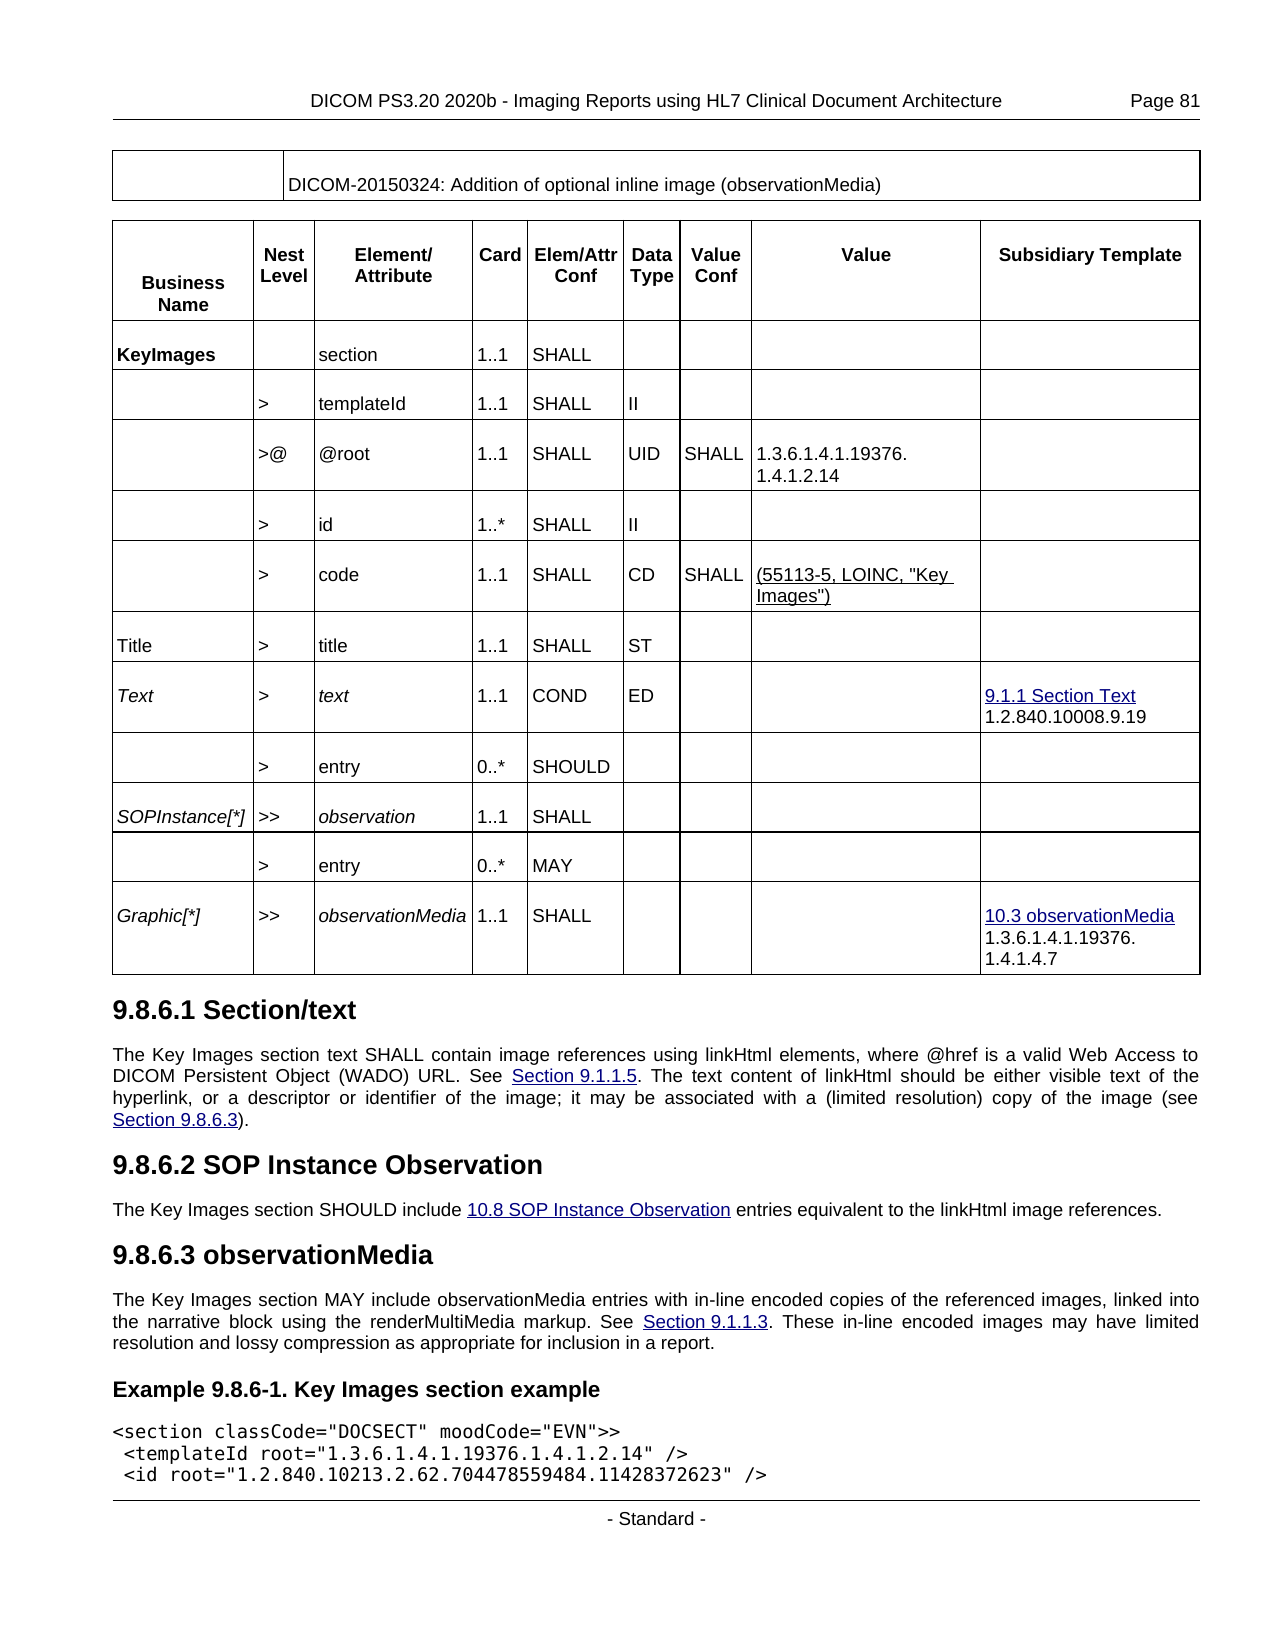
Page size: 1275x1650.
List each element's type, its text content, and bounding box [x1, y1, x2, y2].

text The Key Images section MAY include observationMedia entries with in-line encoded copies of the referenced images, linked into the narrative block using the renderMultiMedia markup. See Section 9.1.1.3. These in-line encoded images may have limited resolution and lossy compression as appropriate for inclusion in a report. [112, 1289, 1200, 1354]
text <section classCode="DOCSECT" moodCode="EVN">> <templateId root="1.3.6.1.4.1.19376.1.4.1.2.14" /> <id root="1.2.840.10213.2.62.704478559484.11428372623" /> [112, 1421, 1200, 1486]
table_header Value [752, 221, 980, 319]
table_header Element/​Attribute [315, 221, 472, 319]
table_cell [113, 833, 253, 881]
table_cell 0..* [473, 833, 527, 881]
table_cell >> [254, 783, 314, 831]
table_cell observation​Media [315, 882, 472, 974]
table_cell ED [624, 662, 679, 732]
table_cell [681, 833, 751, 881]
text 9.8.6.1 Section/text [112, 994, 1200, 1025]
table_cell II [624, 491, 679, 540]
table_cell [752, 491, 980, 540]
table_cell Title [113, 612, 253, 661]
table_cell 1..1 [473, 321, 527, 369]
table_cell [624, 733, 679, 782]
table_cell SHALL [528, 882, 623, 974]
table_cell > [254, 662, 314, 732]
table_cell [752, 882, 980, 974]
table_cell > [254, 370, 314, 419]
table_cell [752, 321, 980, 369]
table_cell [624, 783, 679, 831]
table_cell 1..1 [473, 882, 527, 974]
table_cell SHALL [528, 612, 623, 661]
table_cell [752, 783, 980, 831]
table_cell > [254, 491, 314, 540]
table_cell COND [528, 662, 623, 732]
table_cell [113, 491, 253, 540]
table_cell @root [315, 420, 472, 490]
table_cell SHOULD [528, 733, 623, 782]
table_cell 0..* [473, 733, 527, 782]
table_cell 1..1 [473, 541, 527, 611]
table_cell [752, 370, 980, 419]
table_cell text [315, 662, 472, 732]
table_cell [113, 151, 283, 200]
table_cell MAY [528, 833, 623, 881]
table_cell [624, 833, 679, 881]
table_cell [624, 321, 679, 369]
table_cell [113, 733, 253, 782]
table_cell (55113-5, LOINC, "Key Images") [752, 541, 980, 611]
table_cell 1..1 [473, 662, 527, 732]
table_cell template​Id [315, 370, 472, 419]
table_header Nest Level [254, 221, 314, 319]
table_cell 1..* [473, 491, 527, 540]
table_cell SHALL [528, 491, 623, 540]
table_cell [752, 733, 980, 782]
table_cell SHALL [528, 783, 623, 831]
table_cell observation [315, 783, 472, 831]
table_cell 1..1 [473, 420, 527, 490]
table_cell [981, 833, 1199, 881]
table_cell 1.3.6.1.4.1.19376.​1.4.1.2.14 [752, 420, 980, 490]
table_cell SHALL [528, 321, 623, 369]
table_cell code [315, 541, 472, 611]
text The Key Images section text SHALL contain image references using linkHtml elements, where @href is a valid Web Access to DICOM Persistent Object (WADO) URL. See Section 9.1.1.5. The text content of linkHtml should be either visible text of the hyperlink, or a descriptor or identifier of the image; it may be associated with a (limited resolution) copy of the image (see Section 9.8.6.3). [112, 1044, 1200, 1130]
table_cell [113, 370, 253, 419]
table_cell 10.3 observationMedia 1.3.6.1.4.1.19376.​1.4.1.4.7 [981, 882, 1199, 974]
table_header Value Conf [681, 221, 751, 319]
text 9.8.6.2 SOP Instance Observation [112, 1149, 1200, 1180]
table_cell [981, 733, 1199, 782]
table_cell [113, 420, 253, 490]
table_cell [681, 612, 751, 661]
table_cell [681, 783, 751, 831]
table_cell [681, 370, 751, 419]
table_cell 9.1.1 Section Text 1.2.840.10008.9.19 [981, 662, 1199, 732]
text 9.8.6.3 observationMedia [112, 1239, 1200, 1270]
table_header Card [473, 221, 527, 319]
table_cell [681, 882, 751, 974]
text The Key Images section SHOULD include 10.8 SOP Instance Observation entries equivalent to the linkHtml image references. [112, 1199, 1200, 1220]
table_cell [254, 321, 314, 369]
table_cell DICOM-20150324: Addition of optional inline image (observationMedia) [284, 151, 1199, 200]
table_cell [981, 491, 1199, 540]
text Example 9.8.6-1. Key Images section example [112, 1376, 1200, 1402]
table_cell 1..1 [473, 612, 527, 661]
table_cell [681, 321, 751, 369]
table_cell [681, 491, 751, 540]
table_cell title [315, 612, 472, 661]
table_cell [981, 420, 1199, 490]
table_cell ST [624, 612, 679, 661]
table_cell [752, 833, 980, 881]
table_cell SHALL [681, 541, 751, 611]
table_cell > [254, 833, 314, 881]
table_header Subsidiary Template [981, 221, 1199, 319]
table_cell id [315, 491, 472, 540]
table_cell [981, 370, 1199, 419]
table_cell II [624, 370, 679, 419]
table_cell entry [315, 833, 472, 881]
table_cell [624, 882, 679, 974]
table_cell >> [254, 882, 314, 974]
table_header Data Type [624, 221, 679, 319]
table_cell > [254, 612, 314, 661]
table_cell Key​Images [113, 321, 253, 369]
table_cell [752, 612, 980, 661]
table_cell section [315, 321, 472, 369]
table_cell Text [113, 662, 253, 732]
table_cell Graphic[*] [113, 882, 253, 974]
table_cell 1..1 [473, 783, 527, 831]
table_cell > [254, 541, 314, 611]
table_cell [681, 662, 751, 732]
table_header Business Name [113, 221, 253, 319]
table_header Elem/Attr Conf [528, 221, 623, 319]
table_cell SHALL [528, 370, 623, 419]
table_cell [681, 733, 751, 782]
table_cell [752, 662, 980, 732]
table_cell >@ [254, 420, 314, 490]
table_cell [981, 783, 1199, 831]
table_cell > [254, 733, 314, 782]
table_cell [981, 321, 1199, 369]
table_cell SHALL [528, 420, 623, 490]
table_cell SHALL [528, 541, 623, 611]
table_cell UID [624, 420, 679, 490]
table_cell [981, 541, 1199, 611]
table_cell [113, 541, 253, 611]
table_cell [981, 612, 1199, 661]
table_cell SOPInstance[*] [113, 783, 253, 831]
table_cell 1..1 [473, 370, 527, 419]
table_cell SHALL [681, 420, 751, 490]
table_cell entry [315, 733, 472, 782]
table_cell CD [624, 541, 679, 611]
